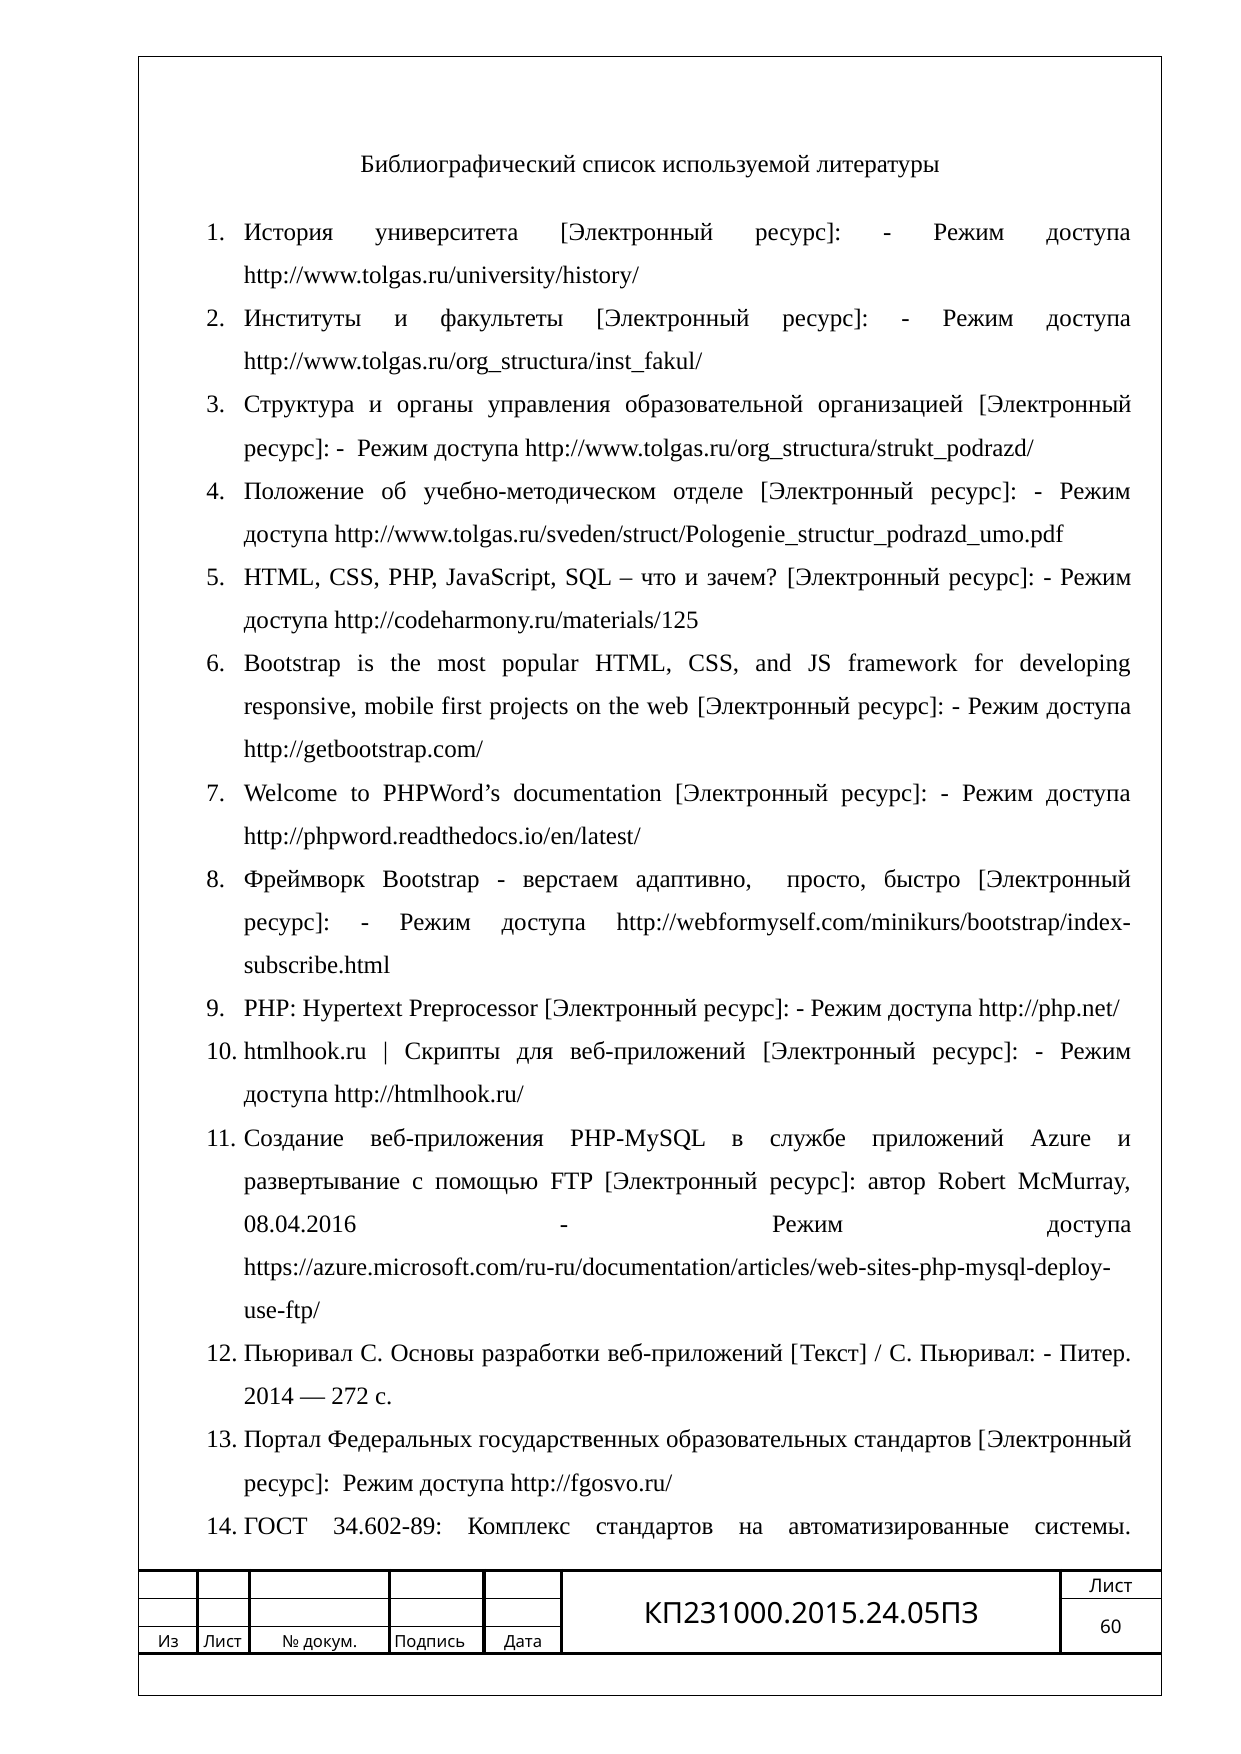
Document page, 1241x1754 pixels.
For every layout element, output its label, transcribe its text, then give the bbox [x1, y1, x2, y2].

list Welcome to PHPWord’s documentation [Электронный ресурс]: - Режим доступа http://phpword.readthedocs.io/en/latest/ [206, 778, 1132, 849]
list Портал Федеральных государственных образовательных стандартов [Электронный ресурс]: Режим доступа http://fgosvo.ru/ [206, 1424, 1132, 1496]
list HTML, CSS, PHP, JavaScript, SQL – что и зачем? [Электронный ресурс]: - Режим доступа http://codeharmony.ru/materials/125 [206, 562, 1132, 634]
list htmlhook.ru | Скрипты для веб-приложений [Электронный ресурс]: - Режим доступа http://htmlhook.ru/ [206, 1036, 1132, 1108]
list Пьюривал С. Основы разработки веб-приложений [Текст] / С. Пьюривал: - Питер. 2014 — 272 с. [206, 1338, 1132, 1410]
list Положение об учебно-методическом отделе [Электронный ресурс]: - Режим доступа http://www.tolgas.ru/sveden/struct/Pologenie_structur_podrazd_umo.pdf [206, 476, 1132, 548]
list Bootstrap is the most popular HTML, CSS, and JS framework for developing responsive, mobile first projects on the web [Электронный ресурс]: - Режим доступа http://getbootstrap.com/ [206, 648, 1132, 763]
subtitle Библиографический список используемой литературы [168, 149, 1132, 178]
list Фреймворк Bootstrap - верстаем адаптивно, просто, быстро [Электронный ресурс]: - Режим доступа http://webformyself.com/minikurs/bootstrap/index-subscribe.html [206, 864, 1132, 979]
list PHP: Hypertext Preprocessor [Электронный ресурс]: - Режим доступа http://php.net/ [206, 993, 1132, 1022]
list ГОСТ 34.602-89: Комплекс стандартов на автоматизированные системы. [206, 1511, 1132, 1539]
list Создание веб-приложения PHP-MySQL в службе приложений Azure и развертывание с помощью FTP [Электронный ресурс]: автор Robert McMurray, 08.04.2016 - Режим доступа https://azure.microsoft.com/ru-ru/documentation/articles/web-sites-php-mysql-deploy-use-ftp/ [206, 1123, 1132, 1324]
list Структура и органы управления образовательной организацией [Электронный ресурс]: - Режим доступа http://www.tolgas.ru/org_structura/strukt_podrazd/ [206, 389, 1132, 461]
list Институты и факультеты [Электронный ресурс]: - Режим доступа http://www.tolgas.ru/org_structura/inst_fakul/ [206, 303, 1132, 375]
list История университета [Электронный ресурс]: - Режим доступа http://www.tolgas.ru/university/history/ [206, 217, 1132, 289]
